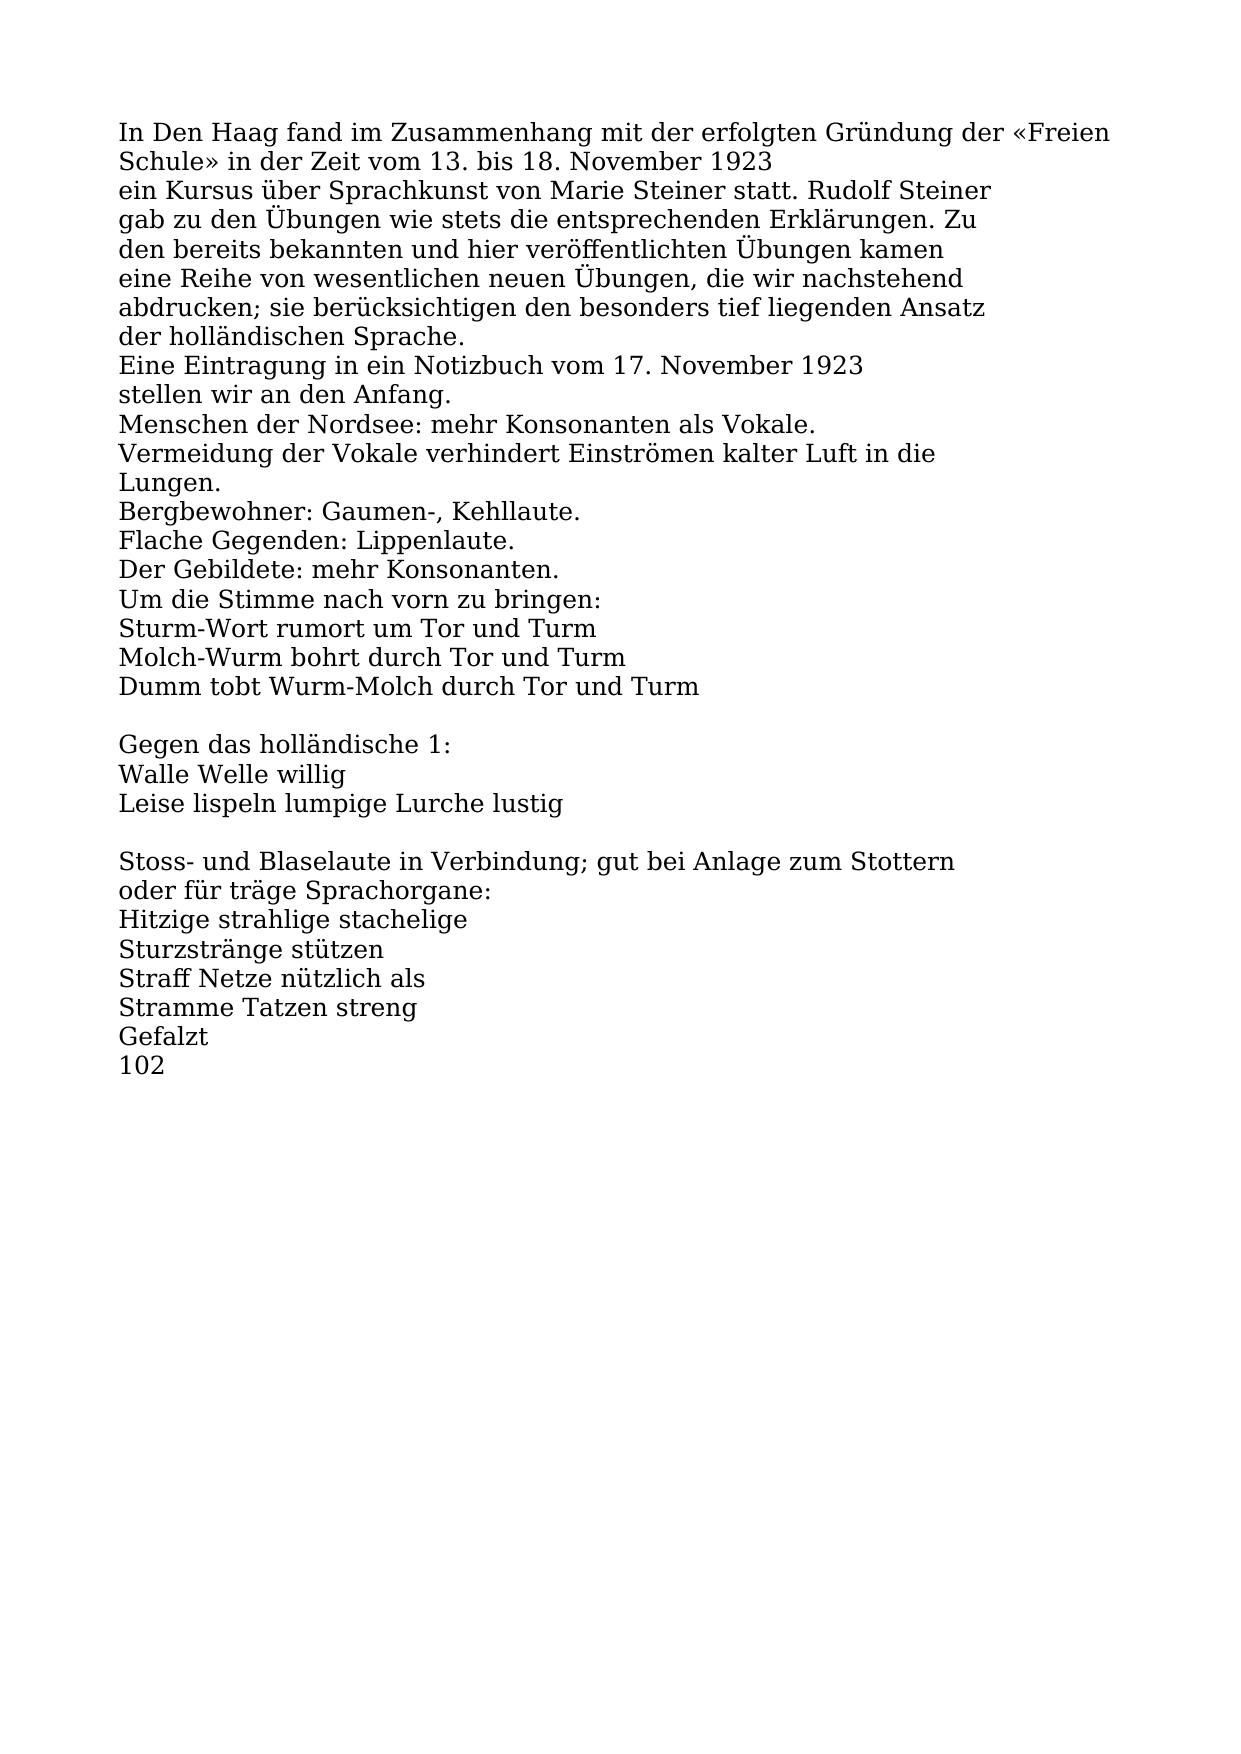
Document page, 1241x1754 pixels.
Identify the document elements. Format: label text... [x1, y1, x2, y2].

text Molch-Wurm bohrt durch Tor und Turm [118, 643, 1122, 672]
text Stramme Tatzen streng [118, 993, 1122, 1022]
text Straff Netze nützlich als [118, 964, 1122, 993]
text Flache Gegenden: Lippenlaute. [118, 526, 1122, 556]
text Bergbewohner: Gaumen-, Kehllaute. [118, 497, 1122, 526]
text ein Kursus über Sprachkunst von Marie Steiner statt. Rudolf Steiner [118, 176, 1122, 206]
text Um die Stimme nach vorn zu bringen: [118, 585, 1122, 614]
text stellen wir an den Anfang. [118, 381, 1122, 410]
text Lungen. [118, 468, 1122, 497]
text gab zu den Übungen wie stets die entsprechenden Erklärungen. Zu [118, 206, 1122, 235]
text den bereits bekannten und hier veröffentlichten Übungen kamen [118, 235, 1122, 264]
text Leise lispeln lumpige Lurche lustig [118, 789, 1122, 818]
text Hitzige strahlige stachelige [118, 906, 1122, 935]
text der holländischen Sprache. [118, 322, 1122, 351]
text Dumm tobt Wurm-Molch durch Tor und Turm [118, 672, 1122, 701]
text Gefalzt [118, 1022, 1122, 1051]
text Walle Welle willig [118, 760, 1122, 789]
text Der Gebildete: mehr Konsonanten. [118, 556, 1122, 585]
text abdrucken; sie berücksichtigen den besonders tief liegenden Ansatz [118, 293, 1122, 322]
text eine Reihe von wesentlichen neuen Übungen, die wir nachstehend [118, 264, 1122, 293]
text Menschen der Nordsee: mehr Konsonanten als Vokale. [118, 410, 1122, 439]
text 102 [118, 1051, 1122, 1081]
text Sturzstränge stützen [118, 935, 1122, 964]
text Stoss- und Blaselaute in Verbindung; gut bei Anlage zum Stottern [118, 847, 1122, 876]
text oder für träge Sprachorgane: [118, 876, 1122, 906]
text Sturm-Wort rumort um Tor und Turm [118, 614, 1122, 643]
text In Den Haag fand im Zusammenhang mit der erfolgten Gründung der «Freien Schule» in der Zeit vom 13. bis 18. November 1923 [118, 118, 1122, 176]
text Vermeidung der Vokale verhindert Einströmen kalter Luft in die [118, 439, 1122, 468]
text Eine Eintragung in ein Notizbuch vom 17. November 1923 [118, 351, 1122, 381]
text Gegen das holländische 1: [118, 731, 1122, 760]
